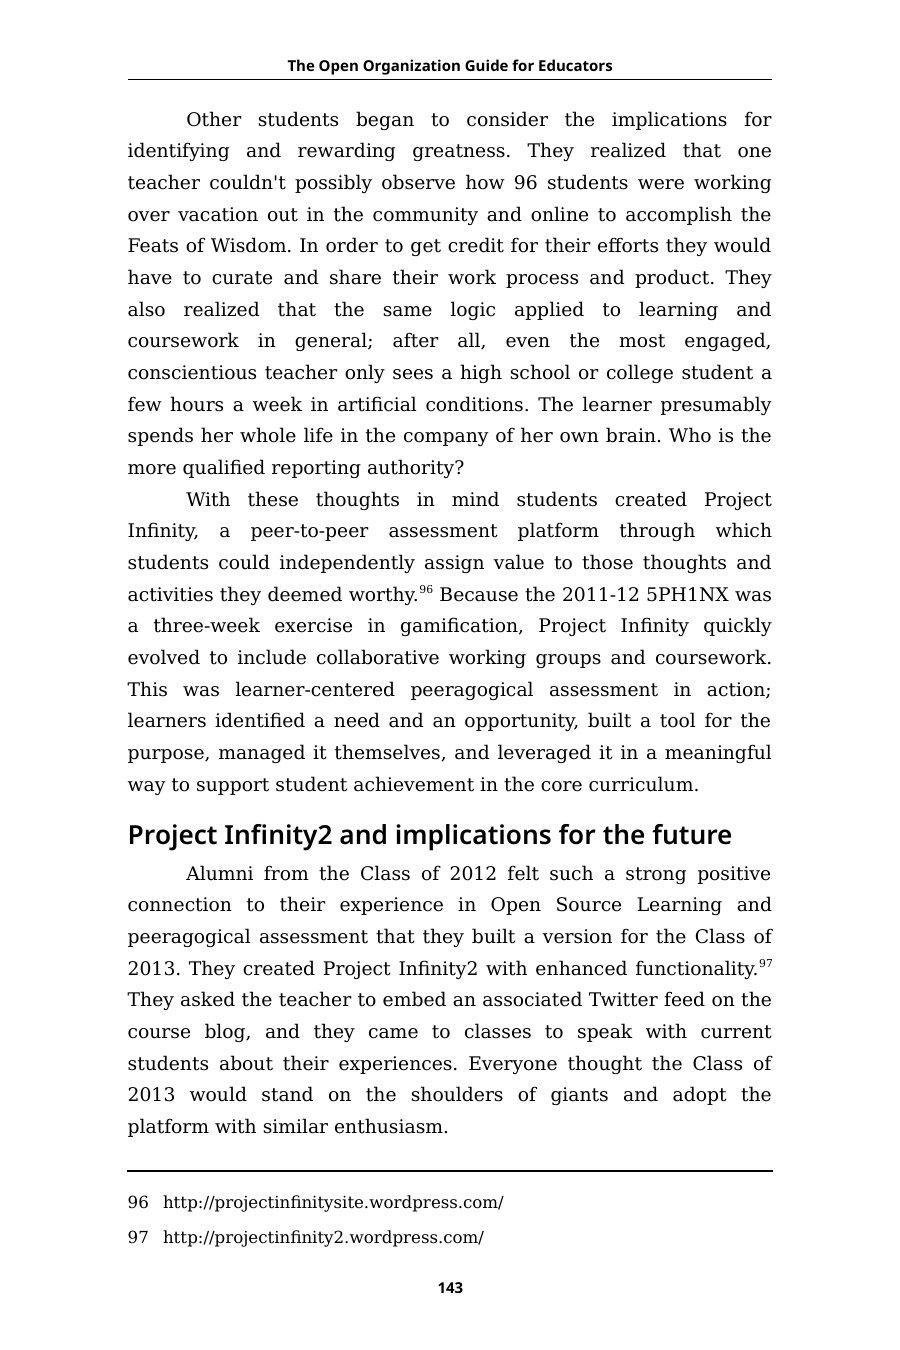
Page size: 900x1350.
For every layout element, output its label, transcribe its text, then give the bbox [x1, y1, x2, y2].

text http://projectinfinitysite.wordpress.com/ [127, 1193, 772, 1213]
text With these thoughts in mind students created Project Infinity, a peer-to-peer assessment platform through which students could independently assign value to those thoughts and activities they deemed worthy. Because the 2011-12 5PH1NX was a three-week exercise in gamification, Project Infinity quickly evolved to include collaborative working groups and coursework. This was learner-centered peeragogical assessment in action; learners identified a need and an opportunity, built a tool for the purpose, managed it themselves, and leveraged it in a meaningful way to support student achievement in the core curriculum. [127, 489, 772, 796]
text Other students began to consider the implications for identifying and rewarding greatness. They realized that one teacher couldn't possibly observe how 96 students were working over vacation out in the community and online to accomplish the Feats of Wisdom. In order to get credit for their efforts they would have to curate and share their work process and product. They also realized that the same logic applied to learning and coursework in general; after all, even the most engaged, conscientious teacher only sees a high school or college student a few hours a week in artificial conditions. The learner presumably spends her whole life in the company of her own brain. Who is the more qualified reporting authority? [127, 109, 772, 479]
text http://projectinfinity2.wordpress.com/ [127, 1228, 772, 1247]
text Alumni from the Class of 2012 felt such a strong positive connection to their experience in Open Source Learning and peeragogical assessment that they built a version for the Class of 2013. They created Project Infinity2 with enhanced functionality. They asked the teacher to embed an associated Twitter feed on the course blog, and they came to classes to speak with current students about their experiences. Everyone thought the Class of 2013 would stand on the shoulders of giants and adopt the platform with similar enthusiasm. [127, 863, 772, 1138]
subtitle Project Infinity2 and implications for the future [127, 820, 772, 850]
